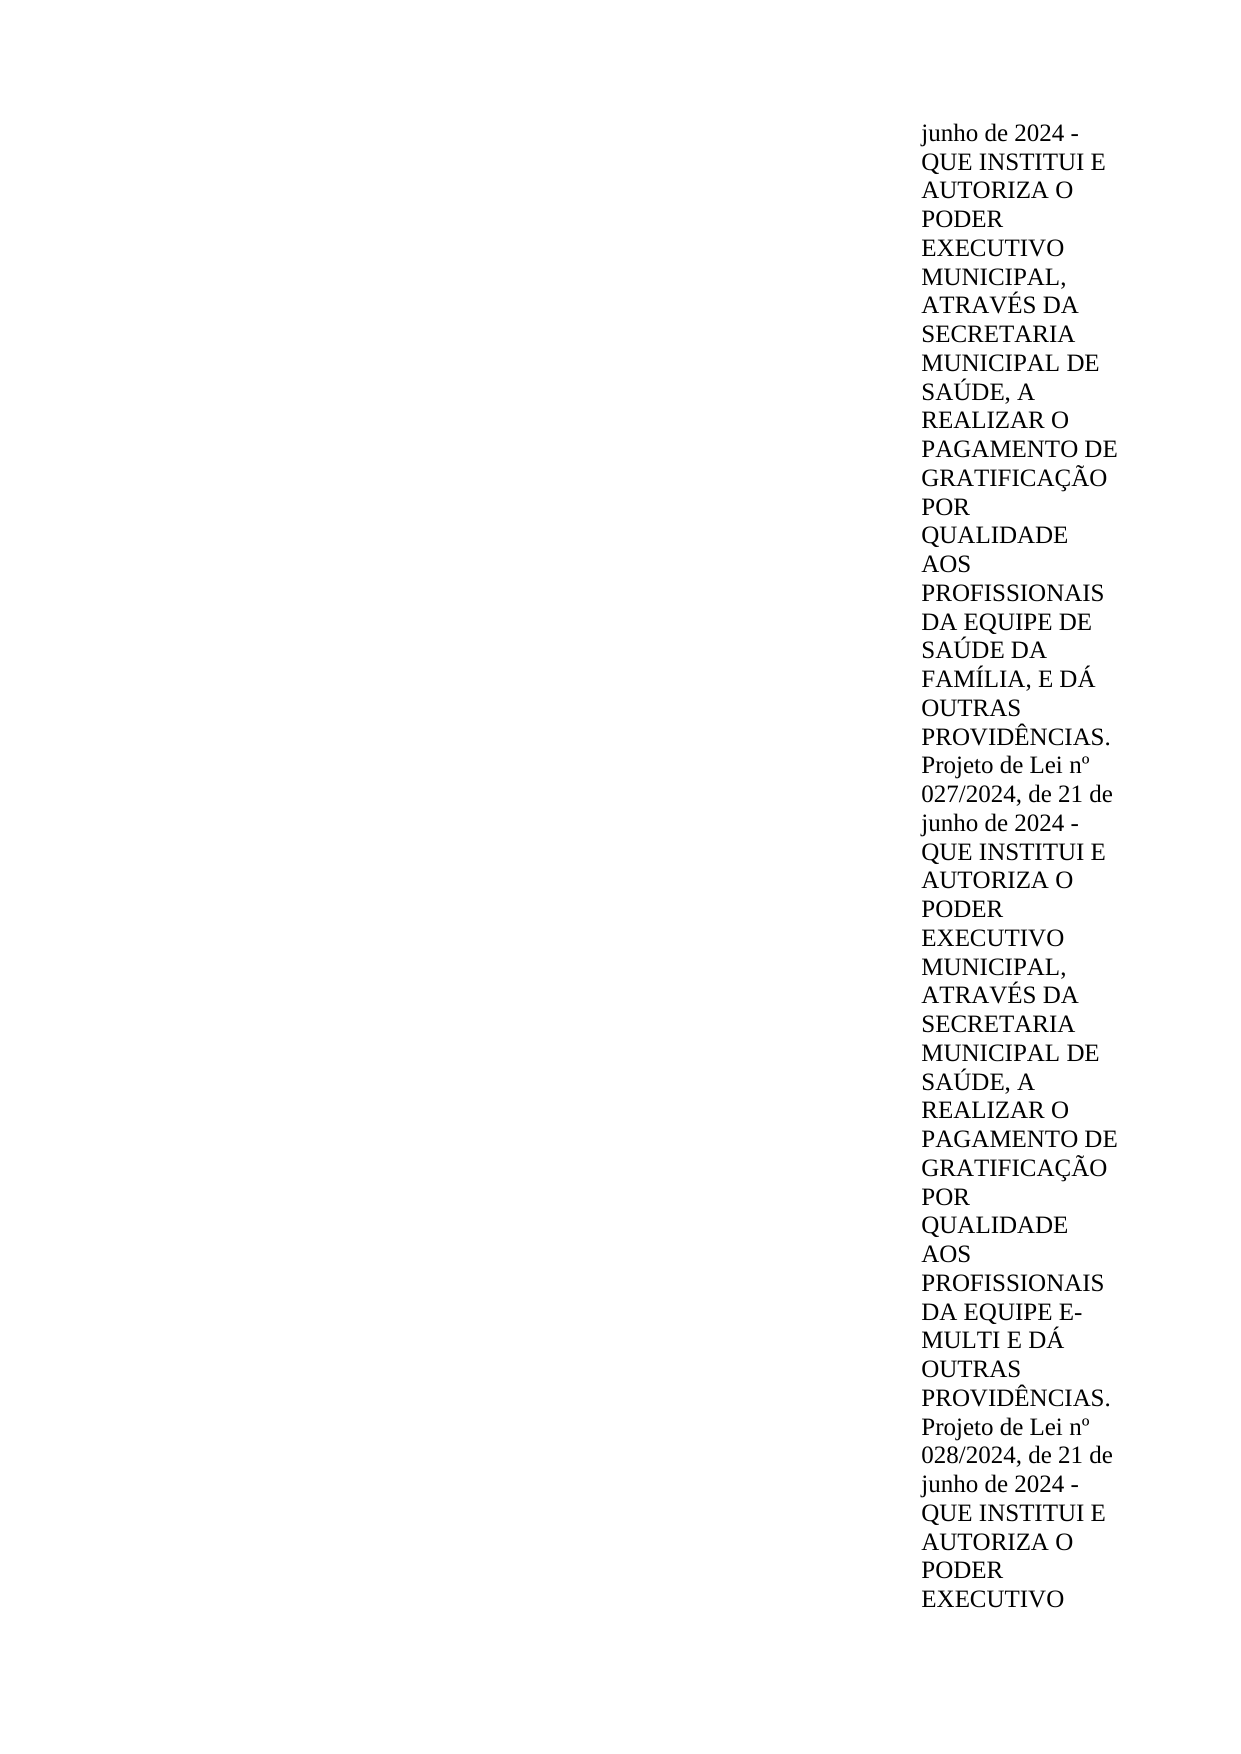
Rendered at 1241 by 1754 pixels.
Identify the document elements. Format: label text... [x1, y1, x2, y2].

table_cell [118, 118, 319, 1613]
table_cell [319, 118, 519, 1613]
table_cell [520, 118, 720, 1613]
table_cell junho de 2024 - QUE INSTITUI E AUTORIZA O PODER EXECUTIVO MUNICIPAL, ATRAVÉS DA SECRETARIA MUNICIPAL DE SAÚDE, A REALIZAR O PAGAMENTO DE GRATIFICAÇÃO POR QUALIDADE AOS PROFISSIONAIS DA EQUIPE DE SAÚDE DA FAMÍLIA, E DÁ OUTRAS PROVIDÊNCIAS. Projeto de Lei nº 027/2024, de 21 de junho de 2024 - QUE INSTITUI E AUTORIZA O PODER EXECUTIVO MUNICIPAL, ATRAVÉS DA SECRETARIA MUNICIPAL DE SAÚDE, A REALIZAR O PAGAMENTO DE GRATIFICAÇÃO POR QUALIDADE AOS PROFISSIONAIS DA EQUIPE E-MULTI E DÁ OUTRAS PROVIDÊNCIAS. Projeto de Lei nº 028/2024, de 21 de junho de 2024 - QUE INSTITUI E AUTORIZA O PODER EXECUTIVO [921, 118, 1122, 1613]
table_cell [720, 118, 921, 1613]
